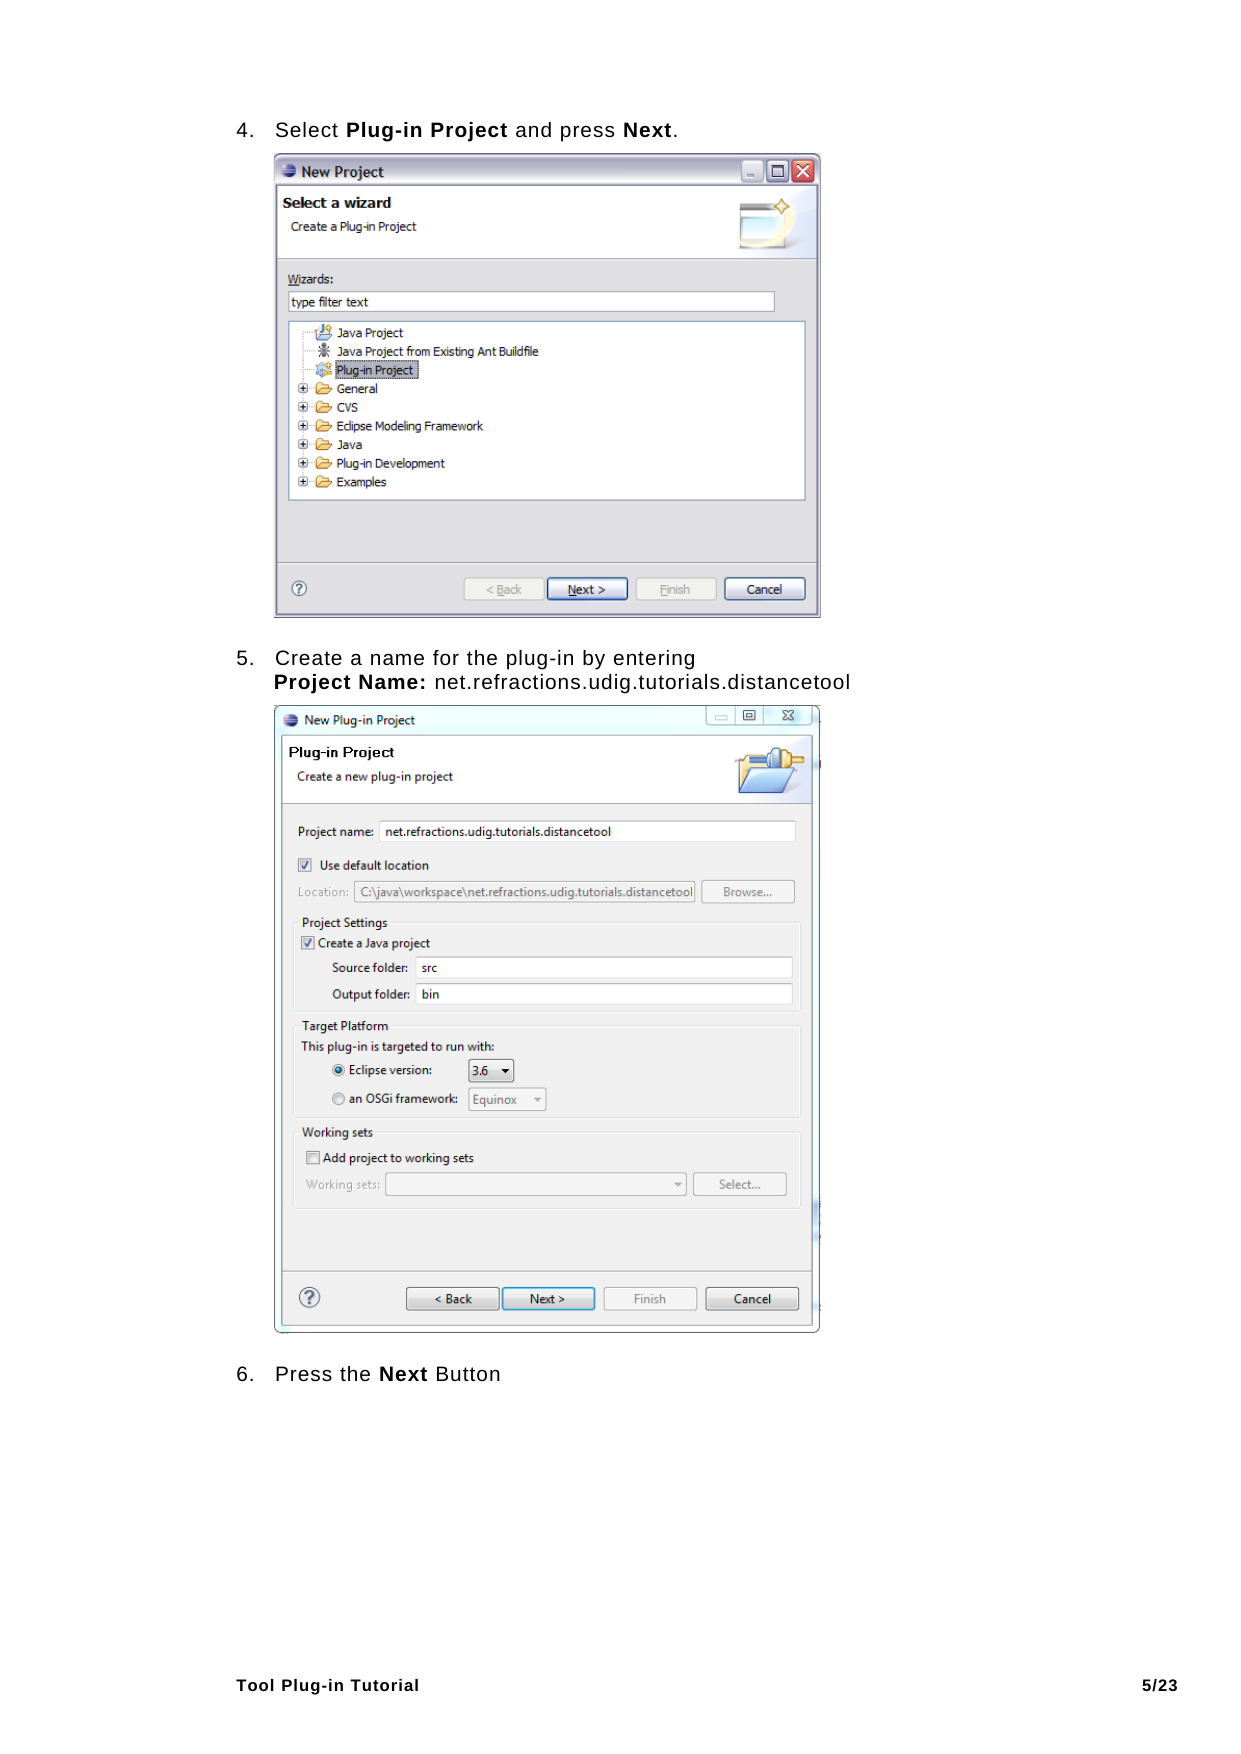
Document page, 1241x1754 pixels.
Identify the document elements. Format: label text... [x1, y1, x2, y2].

list Select Plug-in Project and press Next. [236, 118, 1181, 629]
picture [273, 705, 821, 1334]
list Press the Next Button [236, 1362, 1181, 1386]
picture [273, 153, 821, 618]
list Create a name for the plug-in by entering Project Name: net.refractions.udig.tutorials.distancetool [236, 646, 1181, 1345]
